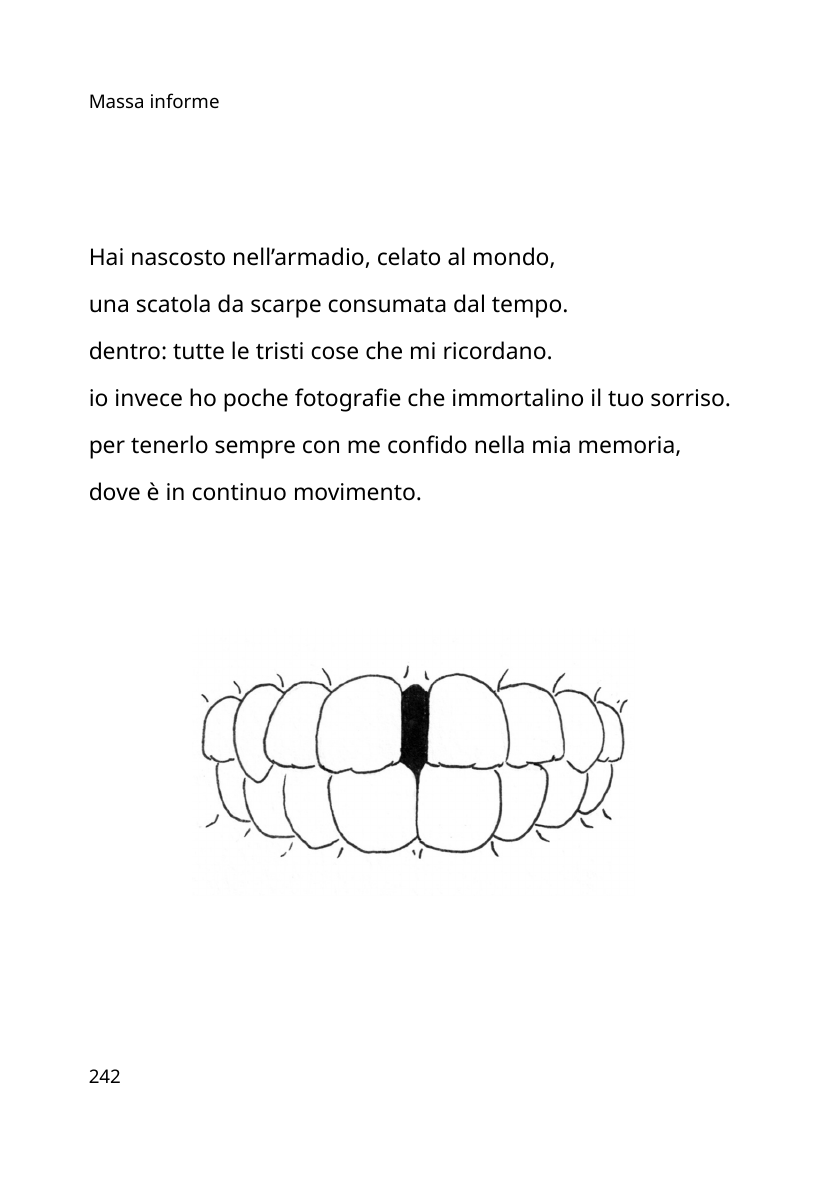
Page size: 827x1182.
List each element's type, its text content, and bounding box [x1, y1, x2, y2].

text dove è in continuo movimento. [88, 476, 738, 507]
text per tenerlo sempre con me confido nella mia memoria, [88, 429, 738, 460]
text dentro: tutte le tristi cose che mi ricordano. [88, 335, 738, 366]
text io invece ho poche fotografie che immortalino il tuo sorriso. [88, 382, 738, 413]
text Hai nascosto nell’armadio, celato al mondo, [88, 241, 738, 272]
text una scatola da scarpe consumata dal tempo. [88, 288, 738, 319]
picture [191, 628, 635, 896]
